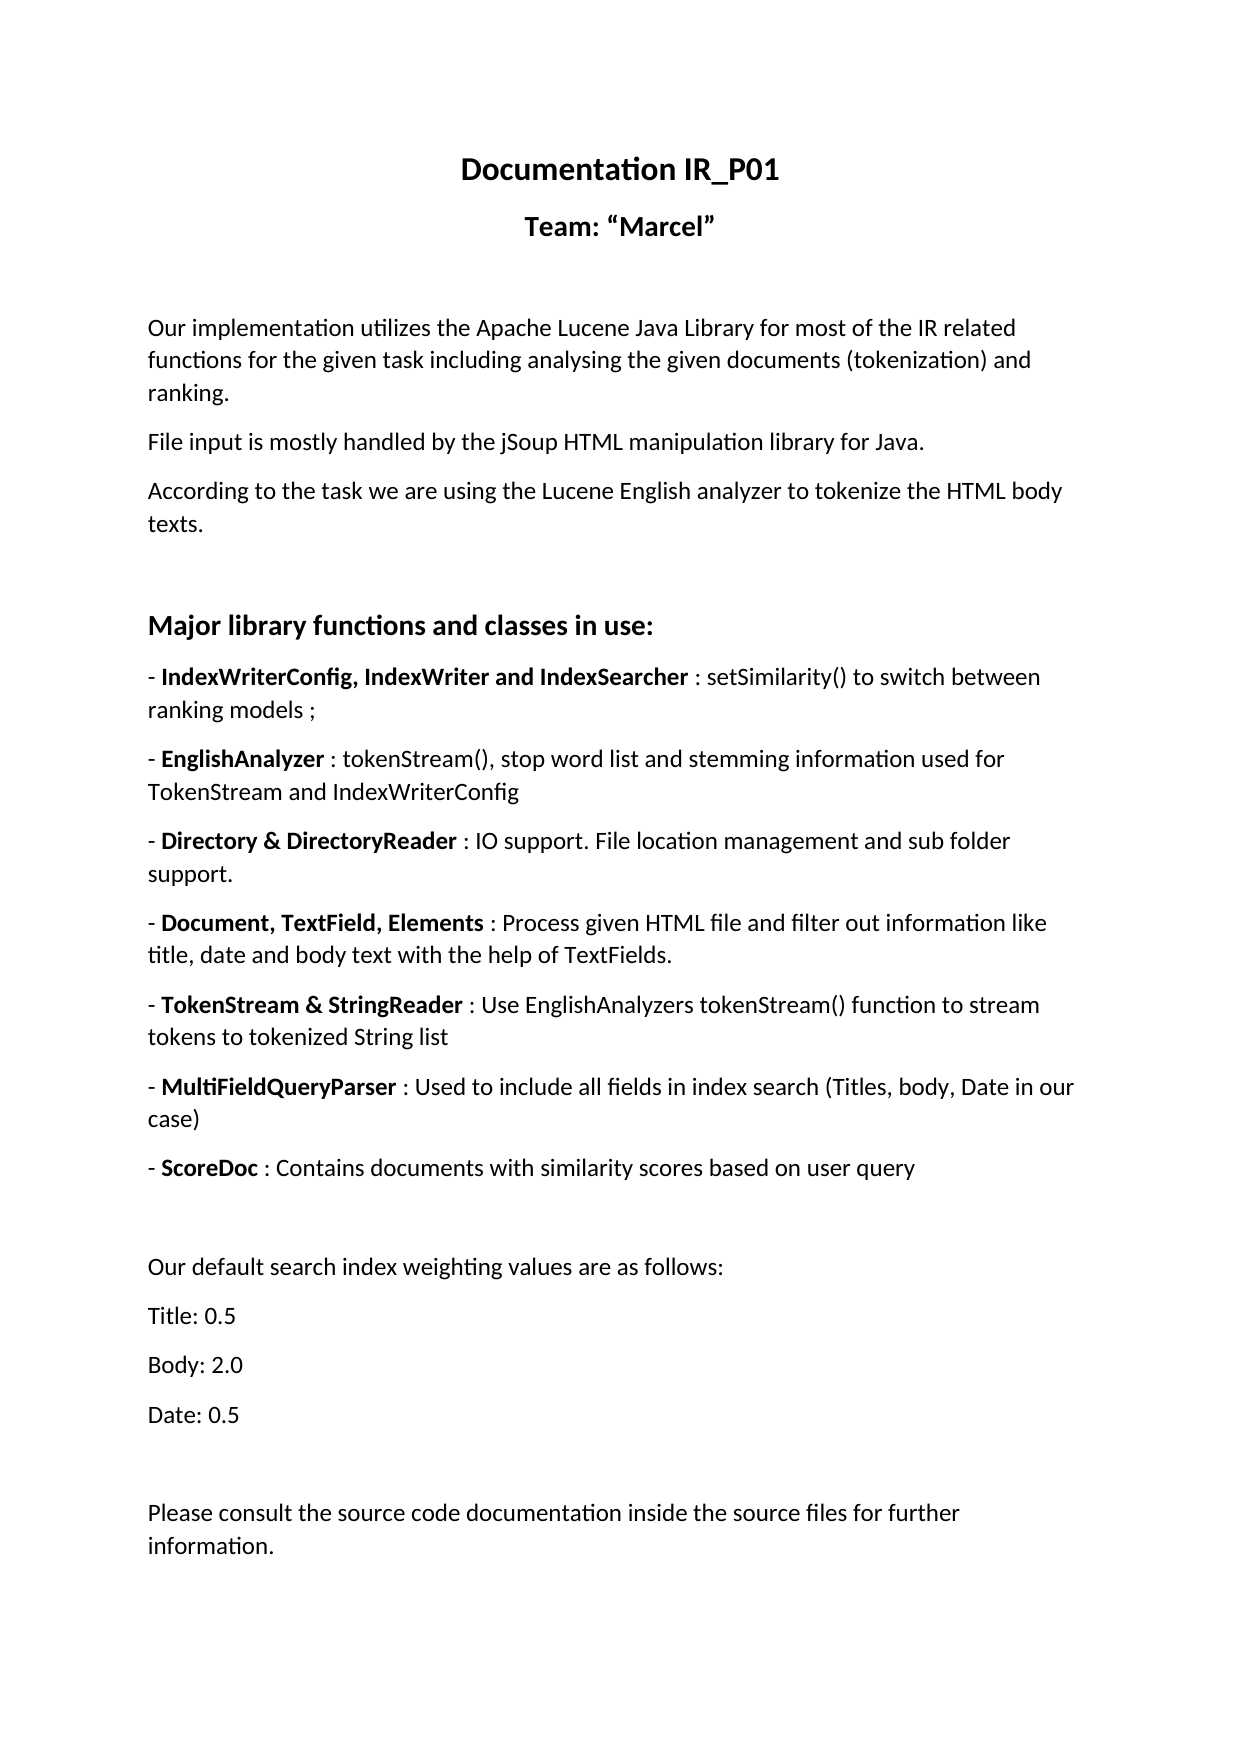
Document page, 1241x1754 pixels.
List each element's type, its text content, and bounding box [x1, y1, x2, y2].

text - Document, TextField, Elements : Process given HTML file and filter out information like title, date and body text with the help of TextFields. [148, 907, 1093, 970]
text According to the task we are using the Lucene English analyzer to tokenize the HTML body texts. [148, 476, 1093, 539]
text File input is mostly handled by the jSoup HTML manipulation library for Java. [148, 426, 1093, 457]
text - Directory & DirectoryReader : IO support. File location management and sub folder support. [148, 825, 1093, 888]
text Our default search index weighting values are as follows: [148, 1251, 1093, 1282]
text - IndexWriterConfig, IndexWriter and IndexSearcher : setSimilarity() to switch between ranking models ; [148, 661, 1093, 724]
text - TokenStream & StringReader : Use EnglishAnalyzers tokenStream() function to stream tokens to tokenized String list [148, 989, 1093, 1052]
text Documentation IR_P01 [148, 148, 1093, 188]
text Team: “Marcel” [148, 208, 1093, 243]
text - ScoreDoc : Contains documents with similarity scores based on user query [148, 1153, 1093, 1183]
text - EnglishAnalyzer : tokenStream(), stop word list and stemming information used for TokenStream and IndexWriterConfig [148, 743, 1093, 806]
text Date: 0.5 [148, 1399, 1093, 1429]
text - MultiFieldQueryParser : Used to include all fields in index search (Titles, body, Date in our case) [148, 1071, 1093, 1134]
text Major library functions and classes in use: [148, 607, 1093, 642]
text Title: 0.5 [148, 1300, 1093, 1331]
text Please consult the source code documentation inside the source files for further information. [148, 1497, 1093, 1561]
text Our implementation utilizes the Apache Lucene Java Library for most of the IR related functions for the given task including analysing the given documents (tokenization) and ranking. [148, 312, 1093, 407]
text Body: 2.0 [148, 1350, 1093, 1380]
